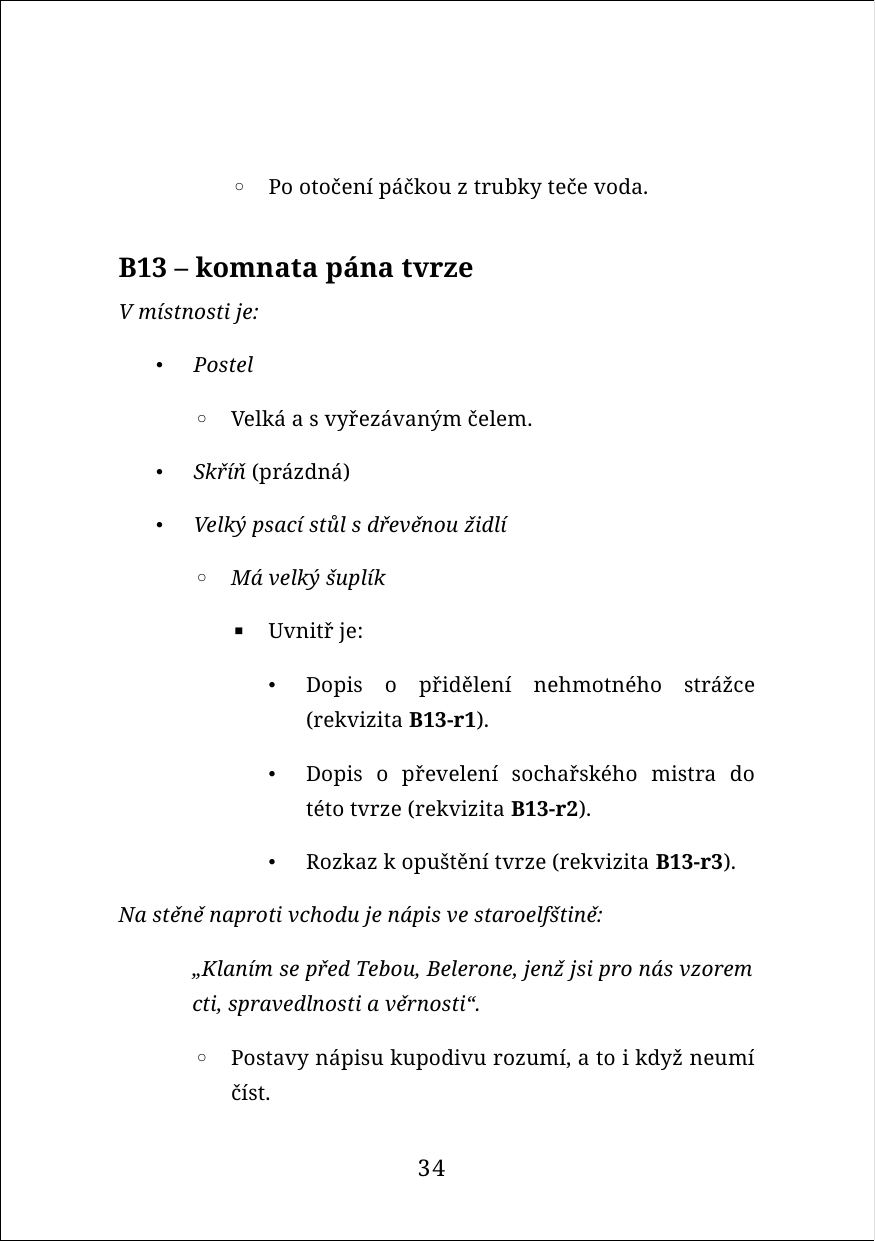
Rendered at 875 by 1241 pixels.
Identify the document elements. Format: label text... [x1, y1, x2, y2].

list „Klaním se před Tebou, Belerone, jenž jsi pro nás vzorem cti, spravedlnosti a věrnosti“. [192, 954, 756, 1018]
list Má velký šuplík [193, 563, 756, 592]
list Velká a s vyřezávaným čelem. [193, 404, 756, 432]
text V místnosti je: [118, 297, 756, 326]
list Uvnitř je: [231, 617, 756, 645]
list Dopis o převelení sochařského mistra do této tvrze (rekvizita B13-r2). [268, 759, 756, 823]
subtitle B13 – komnata pána tvrze [118, 249, 756, 286]
list Po otočení páčkou z trubky teče voda. [231, 172, 756, 200]
list Postavy nápisu kupodivu rozumí, a to i když neumí číst. [193, 1043, 756, 1107]
list Dopis o přidělení nehmotného strážce (rekvizita B13-r1). [268, 670, 756, 734]
list Velký psací stůl s dřevěnou židlí [156, 510, 756, 539]
text Na stěně naproti vchodu je nápis ve staroelfštině: [118, 901, 756, 929]
list Rozkaz k opuštění tvrze (rekvizita B13-r3). [268, 847, 756, 876]
list Postel [156, 351, 756, 379]
list Skříň (prázdná) [156, 457, 756, 485]
